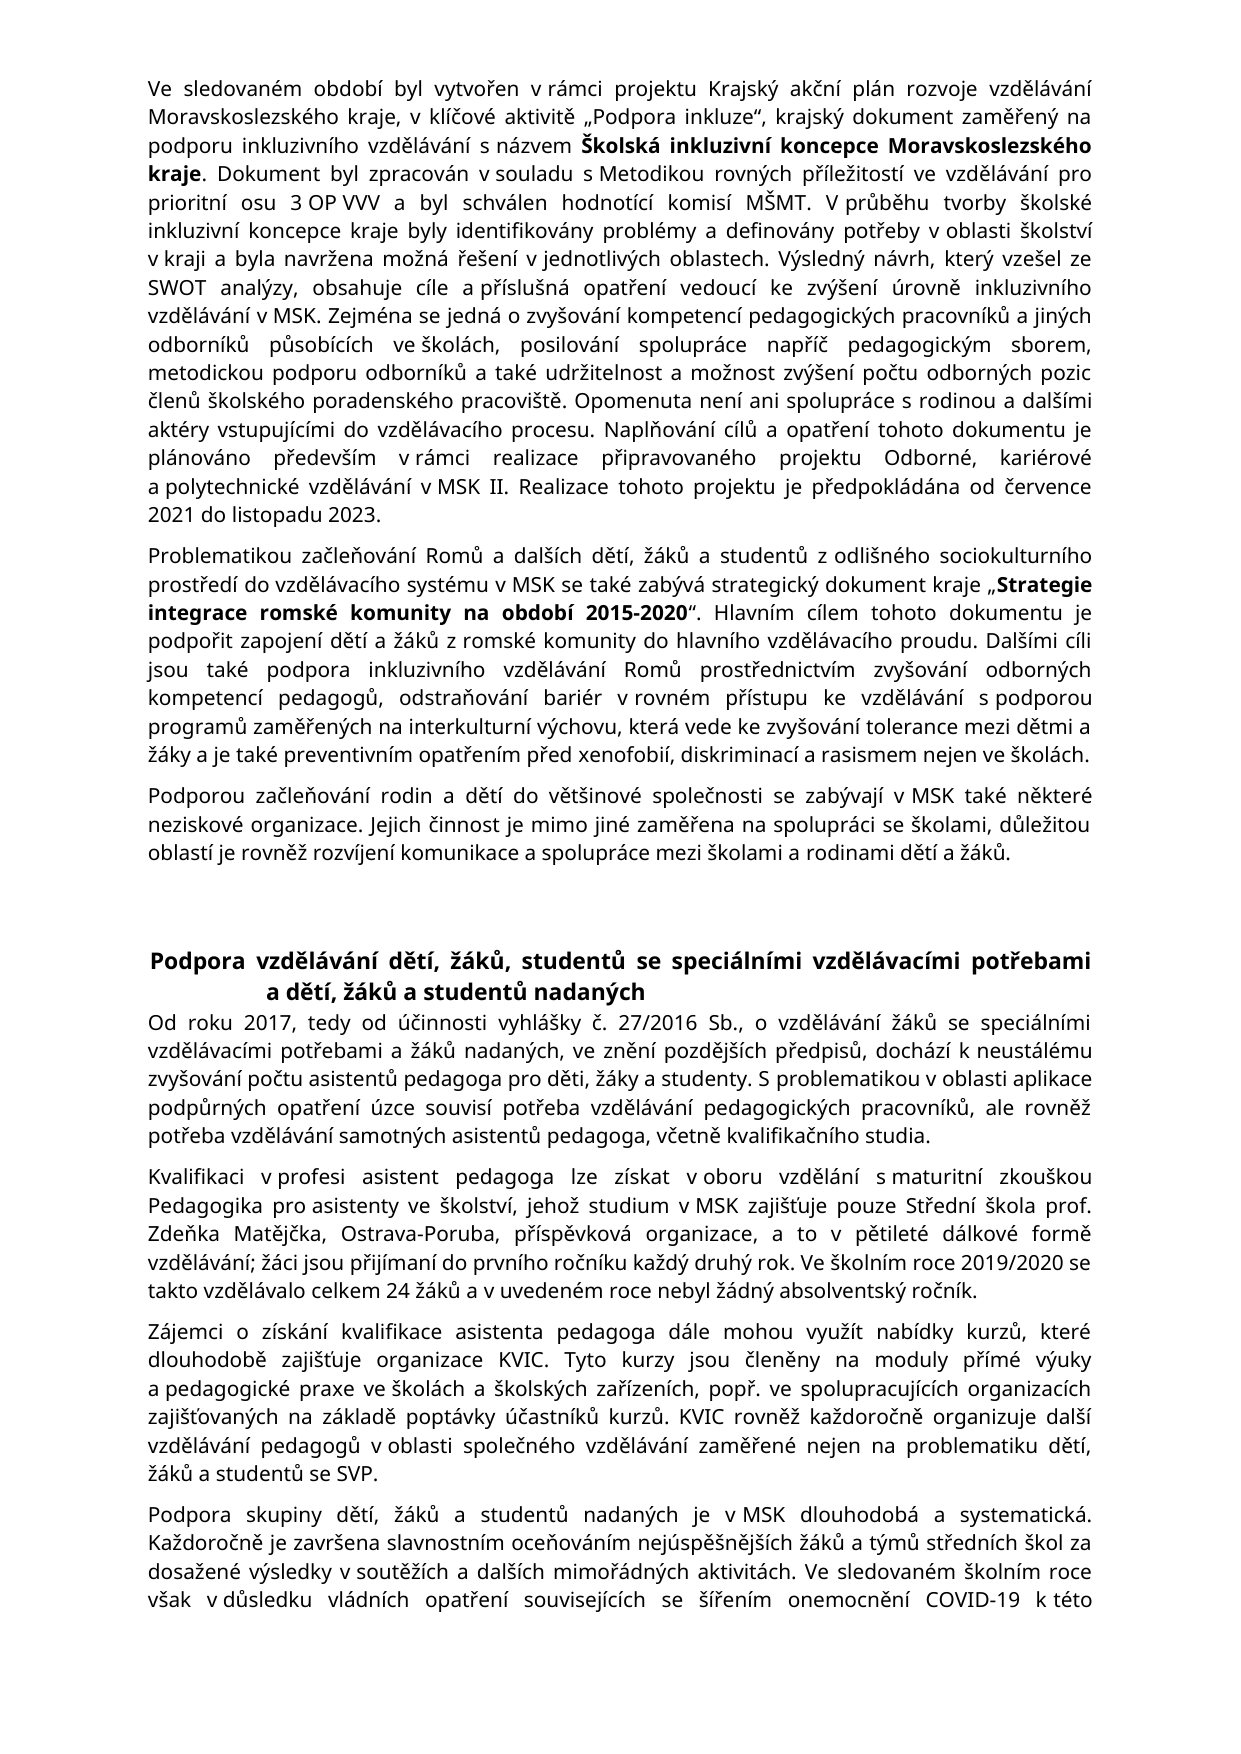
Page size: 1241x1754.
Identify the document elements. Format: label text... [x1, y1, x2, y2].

text Kvalifikaci v profesi asistent pedagoga lze získat v oboru vzdělání s maturitní zkouškou Pedagogika pro asistenty ve školství, jehož studium v MSK zajišťuje pouze Střední škola prof. Zdeňka Matějčka, Ostrava-Poruba, příspěvková organizace, a to v pětileté dálkové formě vzdělávání; žáci jsou přijímaní do prvního ročníku každý druhý rok. Ve školním roce 2019/2020 se takto vzdělávalo celkem 24 žáků a v uvedeném roce nebyl žádný absolventský ročník. [148, 1162, 1092, 1304]
text Problematikou začleňování Romů a dalších dětí, žáků a studentů z odlišného sociokulturního prostředí do vzdělávacího systému v MSK se také zabývá strategický dokument kraje „Strategie integrace romské komunity na období 2015-2020“. Hlavním cílem tohoto dokumentu je podpořit zapojení dětí a žáků z romské komunity do hlavního vzdělávacího proudu. Dalšími cíli jsou také podpora inkluzivního vzdělávání Romů prostřednictvím zvyšování odborných kompetencí pedagogů, odstraňování bariér v rovném přístupu ke vzdělávání s podporou programů zaměřených na interkulturní výchovu, která vede ke zvyšování tolerance mezi dětmi a žáky a je také preventivním opatřením před xenofobií, diskriminací a rasismem nejen ve školách. [148, 541, 1092, 769]
text Podpora skupiny dětí, žáků a studentů nadaných je v MSK dlouhodobá a systematická. Každoročně je završena slavnostním oceňováním nejúspěšnějších žáků a týmů středních škol za dosažené výsledky v soutěžích a dalších mimořádných aktivitách. Ve sledovaném školním roce však v důsledku vládních opatření souvisejících se šířením onemocnění COVID-19 k této [148, 1500, 1092, 1614]
text Podporou začleňování rodin a dětí do většinové společnosti se zabývají v MSK také některé neziskové organizace. Jejich činnost je mimo jiné zaměřena na spolupráci se školami, důležitou oblastí je rovněž rozvíjení komunikace a spolupráce mezi školami a rodinami dětí a žáků. [148, 781, 1092, 867]
text Zájemci o získání kvalifikace asistenta pedagoga dále mohou využít nabídky kurzů, které dlouhodobě zajišťuje organizace KVIC. Tyto kurzy jsou členěny na moduly přímé výuky a pedagogické praxe ve školách a školských zařízeních, popř. ve spolupracujících organizacích zajišťovaných na základě poptávky účastníků kurzů. KVIC rovněž každoročně organizuje další vzdělávání pedagogů v oblasti společného vzdělávání zaměřené nejen na problematiku dětí, žáků a studentů se SVP. [148, 1317, 1092, 1488]
text Ve sledovaném období byl vytvořen v rámci projektu Krajský akční plán rozvoje vzdělávání Moravskoslezského kraje, v klíčové aktivitě „Podpora inkluze“, krajský dokument zaměřený na podporu inkluzivního vzdělávání s názvem Školská inkluzivní koncepce Moravskoslezského kraje. Dokument byl zpracován v souladu s Metodikou rovných příležitostí ve vzdělávání pro prioritní osu 3 OP VVV a byl schválen hodnotící komisí MŠMT. V průběhu tvorby školské inkluzivní koncepce kraje byly identifikovány problémy a definovány potřeby v oblasti školství v kraji a byla navržena možná řešení v jednotlivých oblastech. Výsledný návrh, který vzešel ze SWOT analýzy, obsahuje cíle a příslušná opatření vedoucí ke zvýšení úrovně inkluzivního vzdělávání v MSK. Zejména se jedná o zvyšování kompetencí pedagogických pracovníků a jiných odborníků působících ve školách, posilování spolupráce napříč pedagogickým sborem, metodickou podporu odborníků a také udržitelnost a možnost zvýšení počtu odborných pozic členů školského poradenského pracoviště. Opomenuta není ani spolupráce s rodinou a dalšími aktéry vstupujícími do vzdělávacího procesu. Naplňování cílů a opatření tohoto dokumentu je plánováno především v rámci realizace připravovaného projektu Odborné, kariérové a polytechnické vzdělávání v MSK II. Realizace tohoto projektu je předpokládána od července 2021 do listopadu 2023. [148, 74, 1092, 529]
text Od roku 2017, tedy od účinnosti vyhlášky č. 27/2016 Sb., o vzdělávání žáků se speciálními vzdělávacími potřebami a žáků nadaných, ve znění pozdějších předpisů, dochází k neustálému zvyšování počtu asistentů pedagoga pro děti, žáky a studenty. S problematikou v oblasti aplikace podpůrných opatření úzce souvisí potřeba vzdělávání pedagogických pracovníků, ale rovněž potřeba vzdělávání samotných asistentů pedagoga, včetně kvalifikačního studia. [148, 1008, 1092, 1150]
subtitle Podpora vzdělávání dětí, žáků, studentů se speciálními vzdělávacími potřebami a dětí, žáků a studentů nadaných [149, 945, 1092, 1008]
